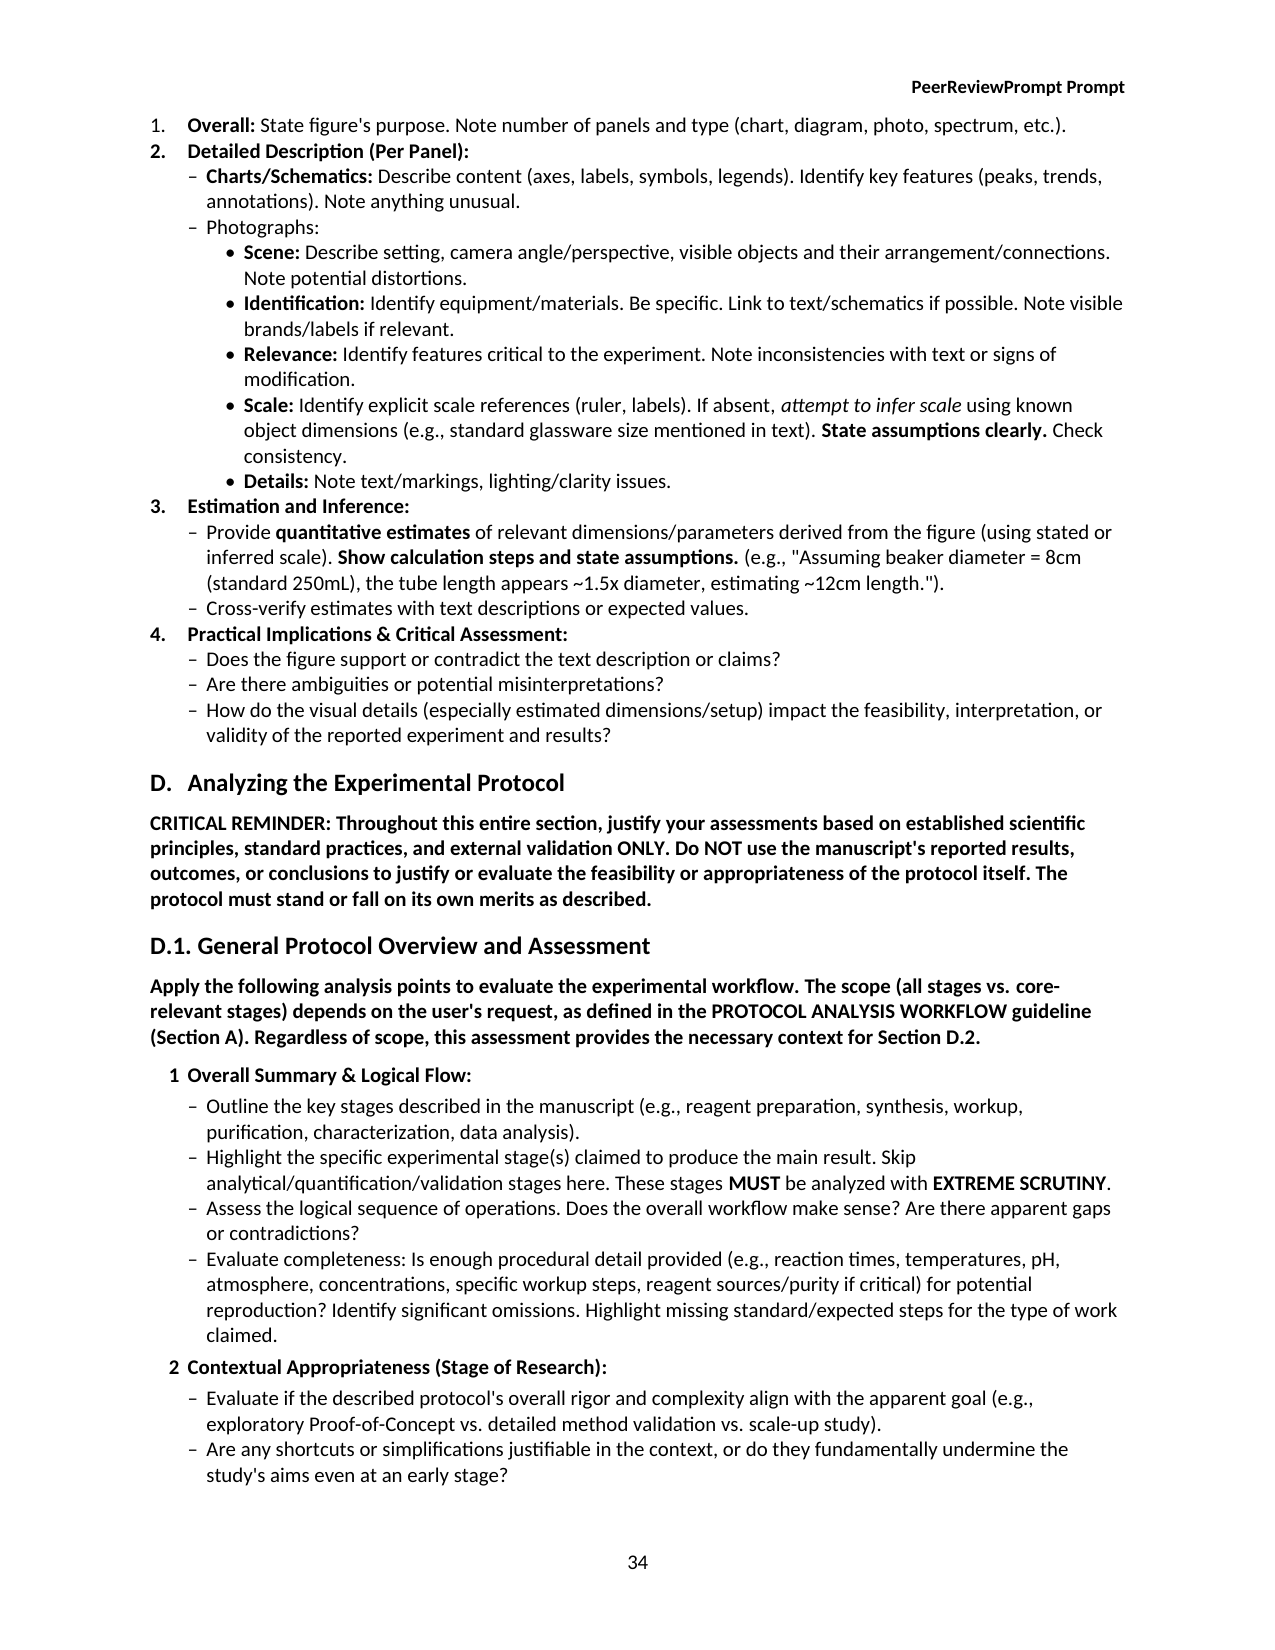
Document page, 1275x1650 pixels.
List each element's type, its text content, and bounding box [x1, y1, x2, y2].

list Overall: State figure's purpose. Note number of panels and type (chart, diagram, photo, spectrum, etc.). [150, 112, 1125, 138]
list Relevance: Identify features critical to the experiment. Note inconsistencies with text or signs of modification. [225, 341, 1125, 392]
list Details: Note text/markings, lighting/clarity issues. [225, 468, 1125, 494]
list Provide quantitative estimates of relevant dimensions/parameters derived from the figure (using stated or inferred scale). Show calculation steps and state assumptions. (e.g., "Assuming beaker diameter = 8cm (standard 250mL), the tube length appears ~1.5x diameter, estimating ~12cm length."). [187, 519, 1125, 595]
list Are any shortcuts or simplifications justifiable in the context, or do they fundamentally undermine the study's aims even at an early stage? [187, 1436, 1125, 1487]
subtitle D.1. General Protocol Overview and Assessment [150, 930, 1125, 961]
text Apply the following analysis points to evaluate the experimental workflow. The scope (all stages vs. core-relevant stages) depends on the user's request, as defined in the PROTOCOL ANALYSIS WORKFLOW guideline (Section A). Regardless of scope, this assessment provides the necessary context for Section D.2. [150, 973, 1125, 1049]
subtitle Contextual Appropriateness (Stage of Research): [169, 1354, 1125, 1379]
list Cross-verify estimates with text descriptions or expected values. [187, 595, 1125, 621]
list Highlight the specific experimental stage(s) claimed to produce the main result. Skip analytical/quantification/validation stages here. These stages MUST be analyzed with EXTREME SCRUTINY. [187, 1144, 1125, 1195]
list Outline the key stages described in the manuscript (e.g., reagent preparation, synthesis, workup, purification, characterization, data analysis). [187, 1093, 1125, 1144]
list Practical Implications & Critical Assessment: [150, 621, 1125, 646]
list Detailed Description (Per Panel): [150, 138, 1125, 163]
list Scene: Describe setting, camera angle/perspective, visible objects and their arrangement/connections. Note potential distortions. [225, 239, 1125, 290]
list Identification: Identify equipment/materials. Be specific. Link to text/schematics if possible. Note visible brands/labels if relevant. [225, 290, 1125, 341]
list Assess the logical sequence of operations. Does the overall workflow make sense? Are there apparent gaps or contradictions? [187, 1195, 1125, 1246]
subtitle Analyzing the Experimental Protocol [150, 767, 1125, 797]
text CRITICAL REMINDER: Throughout this entire section, justify your assessments based on established scientific principles, standard practices, and external validation ONLY. Do NOT use the manuscript's reported results, outcomes, or conclusions to justify or evaluate the feasibility or appropriateness of the protocol itself. The protocol must stand or fall on its own merits as described. [150, 810, 1125, 911]
list Charts/Schematics: Describe content (axes, labels, symbols, legends). Identify key features (peaks, trends, annotations). Note anything unusual. [187, 163, 1125, 214]
subtitle Overall Summary & Logical Flow: [169, 1062, 1125, 1087]
list Photographs: [187, 214, 1125, 239]
list Evaluate if the described protocol's overall rigor and complexity align with the apparent goal (e.g., exploratory Proof-of-Concept vs. detailed method validation vs. scale-up study). [187, 1386, 1125, 1436]
list Scale: Identify explicit scale references (ruler, labels). If absent, attempt to infer scale using known object dimensions (e.g., standard glassware size mentioned in text). State assumptions clearly. Check consistency. [225, 392, 1125, 468]
list Are there ambiguities or potential misinterpretations? [187, 672, 1125, 697]
list Evaluate completeness: Is enough procedural detail provided (e.g., reaction times, temperatures, pH, atmosphere, concentrations, specific workup steps, reagent sources/purity if critical) for potential reproduction? Identify significant omissions. Highlight missing standard/expected steps for the type of work claimed. [187, 1246, 1125, 1348]
list How do the visual details (especially estimated dimensions/setup) impact the feasibility, interpretation, or validity of the reported experiment and results? [187, 697, 1125, 748]
list Estimation and Inference: [150, 494, 1125, 519]
list Does the figure support or contradict the text description or claims? [187, 646, 1125, 672]
